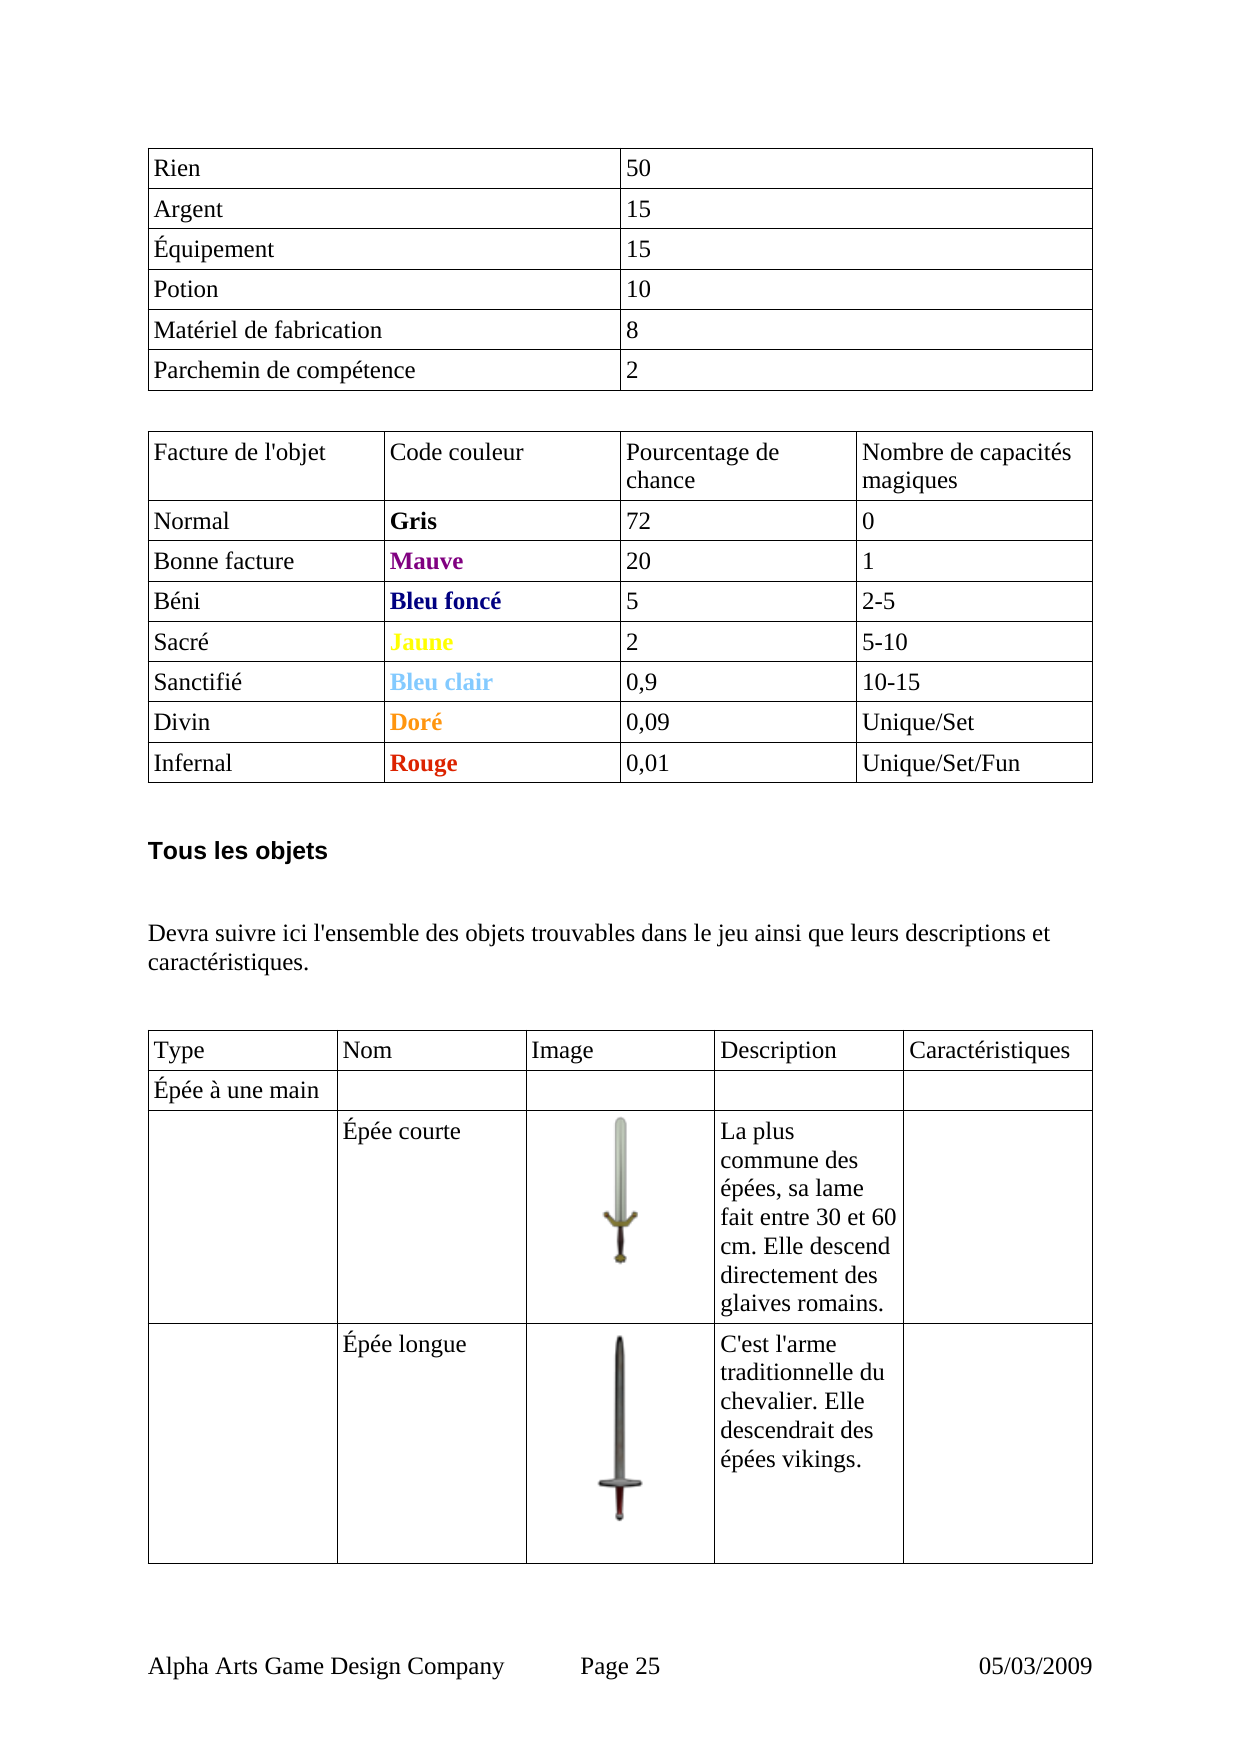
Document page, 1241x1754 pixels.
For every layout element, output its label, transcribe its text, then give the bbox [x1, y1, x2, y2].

subtitle Tous les objets [148, 836, 1092, 864]
table_cell Bonne facture [149, 541, 384, 581]
table_cell Jaune [385, 622, 620, 661]
table_cell Béni [149, 582, 384, 621]
table_header Image [527, 1031, 714, 1070]
table_cell [149, 1111, 337, 1323]
table_cell Divin [149, 702, 384, 742]
table_header Nom [338, 1031, 526, 1070]
table_cell [338, 1071, 526, 1110]
table_cell 5 [621, 582, 856, 621]
table_cell 15 [621, 229, 1092, 268]
table_header 50 [621, 149, 1092, 188]
table_cell 15 [621, 189, 1092, 228]
table_cell 8 [621, 310, 1092, 349]
table_header Caractéristiques [904, 1031, 1092, 1070]
table_cell Rouge [385, 743, 620, 782]
table_cell Parchemin de compétence [149, 350, 620, 389]
table_cell Mauve [385, 541, 620, 581]
table_cell 1 [857, 541, 1092, 581]
table_cell 0,09 [621, 702, 856, 742]
table_cell Normal [149, 501, 384, 540]
table_cell Potion [149, 270, 620, 309]
table_cell 10-15 [857, 662, 1092, 701]
table_cell Bleu clair [385, 662, 620, 701]
table_header Code couleur [385, 432, 620, 500]
table_cell 2-5 [857, 582, 1092, 621]
table_header Rien [149, 149, 620, 188]
table_cell Épée courte [338, 1111, 526, 1323]
table_cell Matériel de fabrication [149, 310, 620, 349]
picture [595, 1116, 646, 1266]
table_header Description [715, 1031, 903, 1070]
table_cell 10 [621, 270, 1092, 309]
table_cell 0 [857, 501, 1092, 540]
table_header Type [149, 1031, 337, 1070]
table_cell 0,9 [621, 662, 856, 701]
table_cell Unique/Set [857, 702, 1092, 742]
table_cell Doré [385, 702, 620, 742]
table_cell Infernal [149, 743, 384, 782]
table_cell [904, 1111, 1092, 1323]
text Devra suivre ici l'ensemble des objets trouvables dans le jeu ainsi que leurs descriptions et caractéristiques. [148, 918, 1092, 976]
table_cell Sacré [149, 622, 384, 661]
table_cell [527, 1071, 714, 1110]
table_header Pourcentage de chance [621, 432, 856, 500]
table_cell C'est l'arme traditionnelle du chevalier. Elle descendrait des épées vikings. [715, 1324, 903, 1563]
table_header Nombre de capacités magiques [857, 432, 1092, 500]
table_cell Argent [149, 189, 620, 228]
table_cell [149, 1324, 337, 1563]
table_cell Équipement [149, 229, 620, 268]
table_cell [904, 1071, 1092, 1110]
table_cell La plus commune des épées, sa lame fait entre 30 et 60 cm. Elle descend directement des glaives romains. [715, 1111, 903, 1323]
table_cell [715, 1071, 903, 1110]
table_cell Bleu foncé [385, 582, 620, 621]
table_cell 5-10 [857, 622, 1092, 661]
table_header Facture de l'objet [149, 432, 384, 500]
table_cell Épée à une main [149, 1071, 337, 1110]
table_cell Gris [385, 501, 620, 540]
table_cell Épée longue [338, 1324, 526, 1563]
table_cell 72 [621, 501, 856, 540]
table_cell 20 [621, 541, 856, 581]
table_cell Unique/Set/Fun [857, 743, 1092, 782]
picture [595, 1328, 646, 1529]
table_cell 0,01 [621, 743, 856, 782]
table_cell 2 [621, 622, 856, 661]
table_cell [527, 1111, 714, 1323]
table_cell 2 [621, 350, 1092, 389]
table_cell [527, 1324, 714, 1563]
table_cell Sanctifié [149, 662, 384, 701]
table_cell [904, 1324, 1092, 1563]
